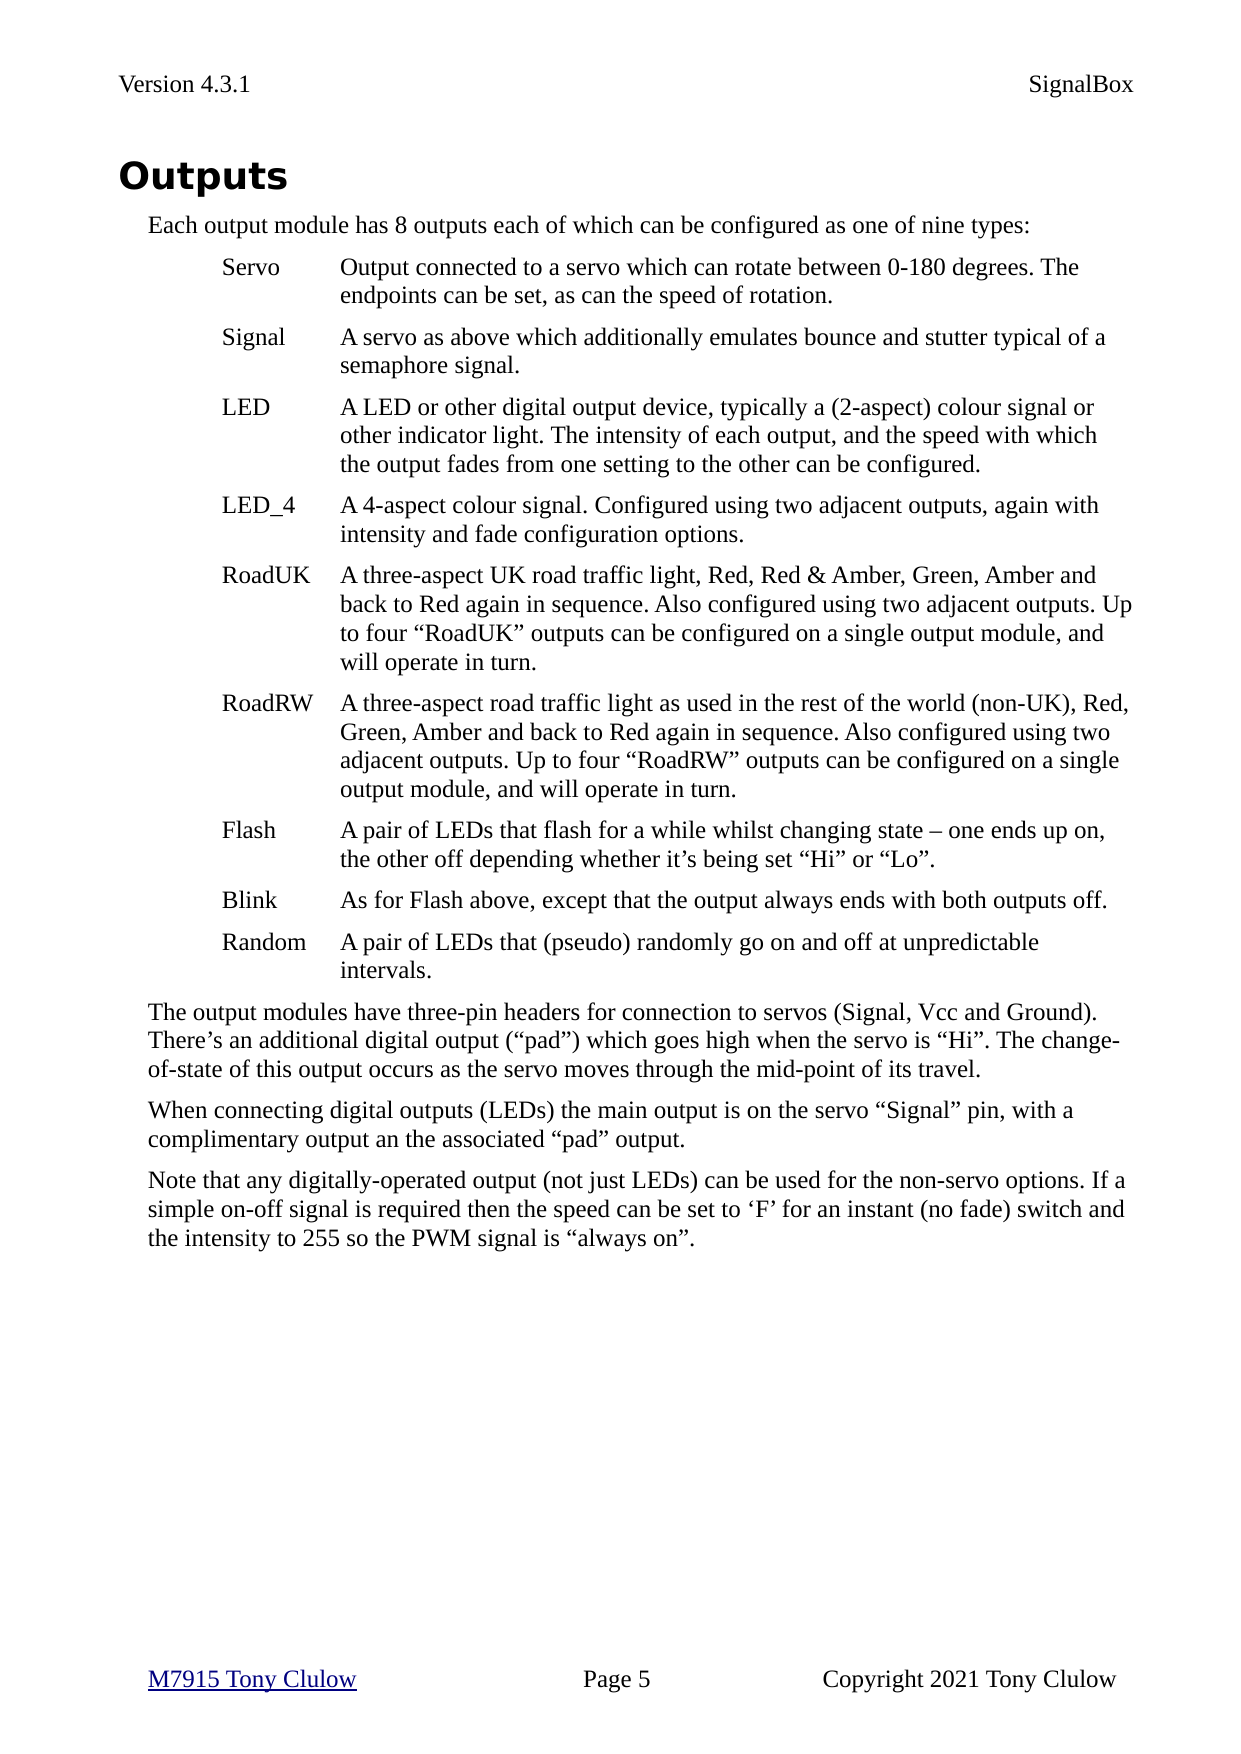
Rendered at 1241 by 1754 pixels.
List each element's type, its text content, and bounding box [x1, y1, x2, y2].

text LED_4 A 4-aspect colour signal. Configured using two adjacent outputs, again with intensity and fade configuration options. [222, 490, 1134, 548]
text LED A LED or other digital output device, typically a (2-aspect) colour signal or other indicator light. The intensity of each output, and the speed with which the output fades from one setting to the other can be configured. [222, 392, 1134, 478]
text Flash A pair of LEDs that flash for a while whilst changing state – one ends up on, the other off depending whether it’s being set “Hi” or “Lo”. [222, 815, 1134, 873]
text RoadRW A three-aspect road traffic light as used in the rest of the world (non-UK), Red, Green, Amber and back to Red again in sequence. Also configured using two adjacent outputs. Up to four “RoadRW” outputs can be configured on a single output module, and will operate in turn. [222, 688, 1134, 803]
text Blink As for Flash above, except that the output always ends with both outputs off. [222, 885, 1134, 914]
text Random A pair of LEDs that (pseudo) randomly go on and off at unpredictable intervals. [222, 927, 1134, 984]
subtitle Outputs [118, 154, 1134, 198]
text Note that any digitally-operated output (not just LEDs) can be used for the non-servo options. If a simple on-off signal is required then the speed can be set to ‘F’ for an instant (no fade) switch and the intensity to 255 so the PWM signal is “always on”. [148, 1165, 1134, 1252]
text Signal A servo as above which additionally emulates bounce and stutter typical of a semaphore signal. [222, 322, 1134, 379]
text Each output module has 8 outputs each of which can be configured as one of nine types: [148, 210, 1134, 239]
text The output modules have three-pin headers for connection to servos (Signal, Vcc and Ground). There’s an additional digital output (“pad”) which goes high when the servo is “Hi”. The change-of-state of this output occurs as the servo moves through the mid-point of its travel. [148, 997, 1134, 1083]
text Servo Output connected to a servo which can rotate between 0-180 degrees. The endpoints can be set, as can the speed of rotation. [222, 252, 1134, 309]
text When connecting digital outputs (LEDs) the main output is on the servo “Signal” pin, with a complimentary output an the associated “pad” output. [148, 1095, 1134, 1153]
text RoadUK A three-aspect UK road traffic light, Red, Red & Amber, Green, Amber and back to Red again in sequence. Also configured using two adjacent outputs. Up to four “RoadUK” outputs can be configured on a single output module, and will operate in turn. [222, 560, 1134, 675]
